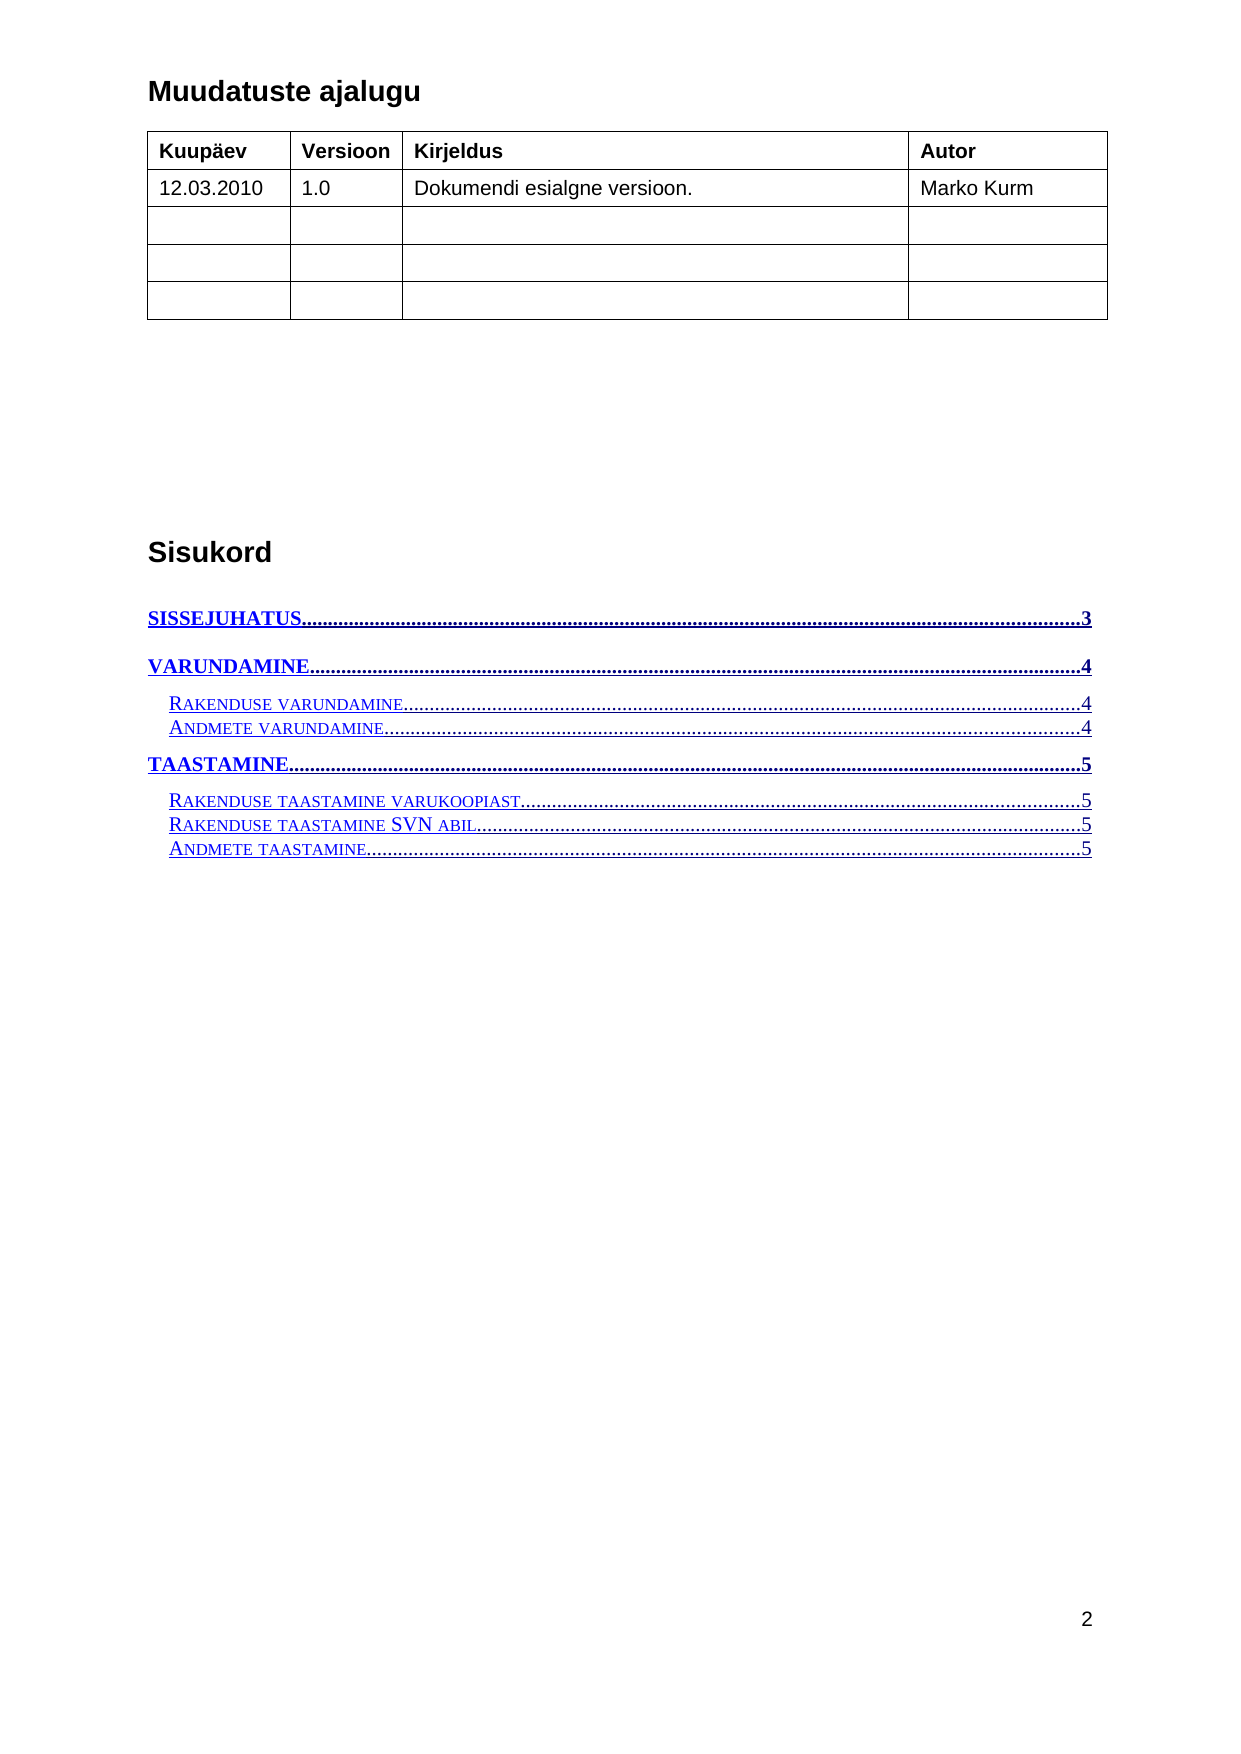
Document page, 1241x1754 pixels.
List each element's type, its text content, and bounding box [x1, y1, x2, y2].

table_cell 1.0 [291, 170, 402, 206]
table_header Versioon [291, 132, 402, 169]
text Andmete taastamine 5 [168, 836, 1093, 860]
table_cell [291, 207, 402, 244]
text Andmete varundamine 4 [168, 715, 1093, 739]
table_cell Marko Kurm [909, 170, 1107, 206]
table_cell [403, 207, 908, 244]
table_cell Dokumendi esialgne versioon. [403, 170, 908, 206]
text Rakenduse taastamine SVN abil 5 [168, 812, 1093, 836]
table_cell [909, 207, 1107, 244]
table_cell [291, 282, 402, 319]
text Sissejuhatus 3 [148, 605, 1093, 629]
table_cell [148, 282, 290, 319]
table_cell [403, 282, 908, 319]
table_header Kuupäev [148, 132, 290, 169]
table_cell 12.03.2010 [148, 170, 290, 206]
table_cell [909, 245, 1107, 281]
text Taastamine 5 [148, 752, 1093, 776]
table_header Kirjeldus [403, 132, 908, 169]
text Rakenduse taastamine varukoopiast 5 [168, 788, 1093, 812]
text Sisukord [148, 535, 1093, 569]
text Varundamine 4 [148, 654, 1093, 678]
table_cell [148, 245, 290, 281]
table_cell [291, 245, 402, 281]
table_header Autor [909, 132, 1107, 169]
text Muudatuste ajalugu [148, 74, 1093, 107]
table_cell [909, 282, 1107, 319]
table_cell [148, 207, 290, 244]
text Rakenduse varundamine 4 [168, 691, 1093, 715]
table_cell [403, 245, 908, 281]
